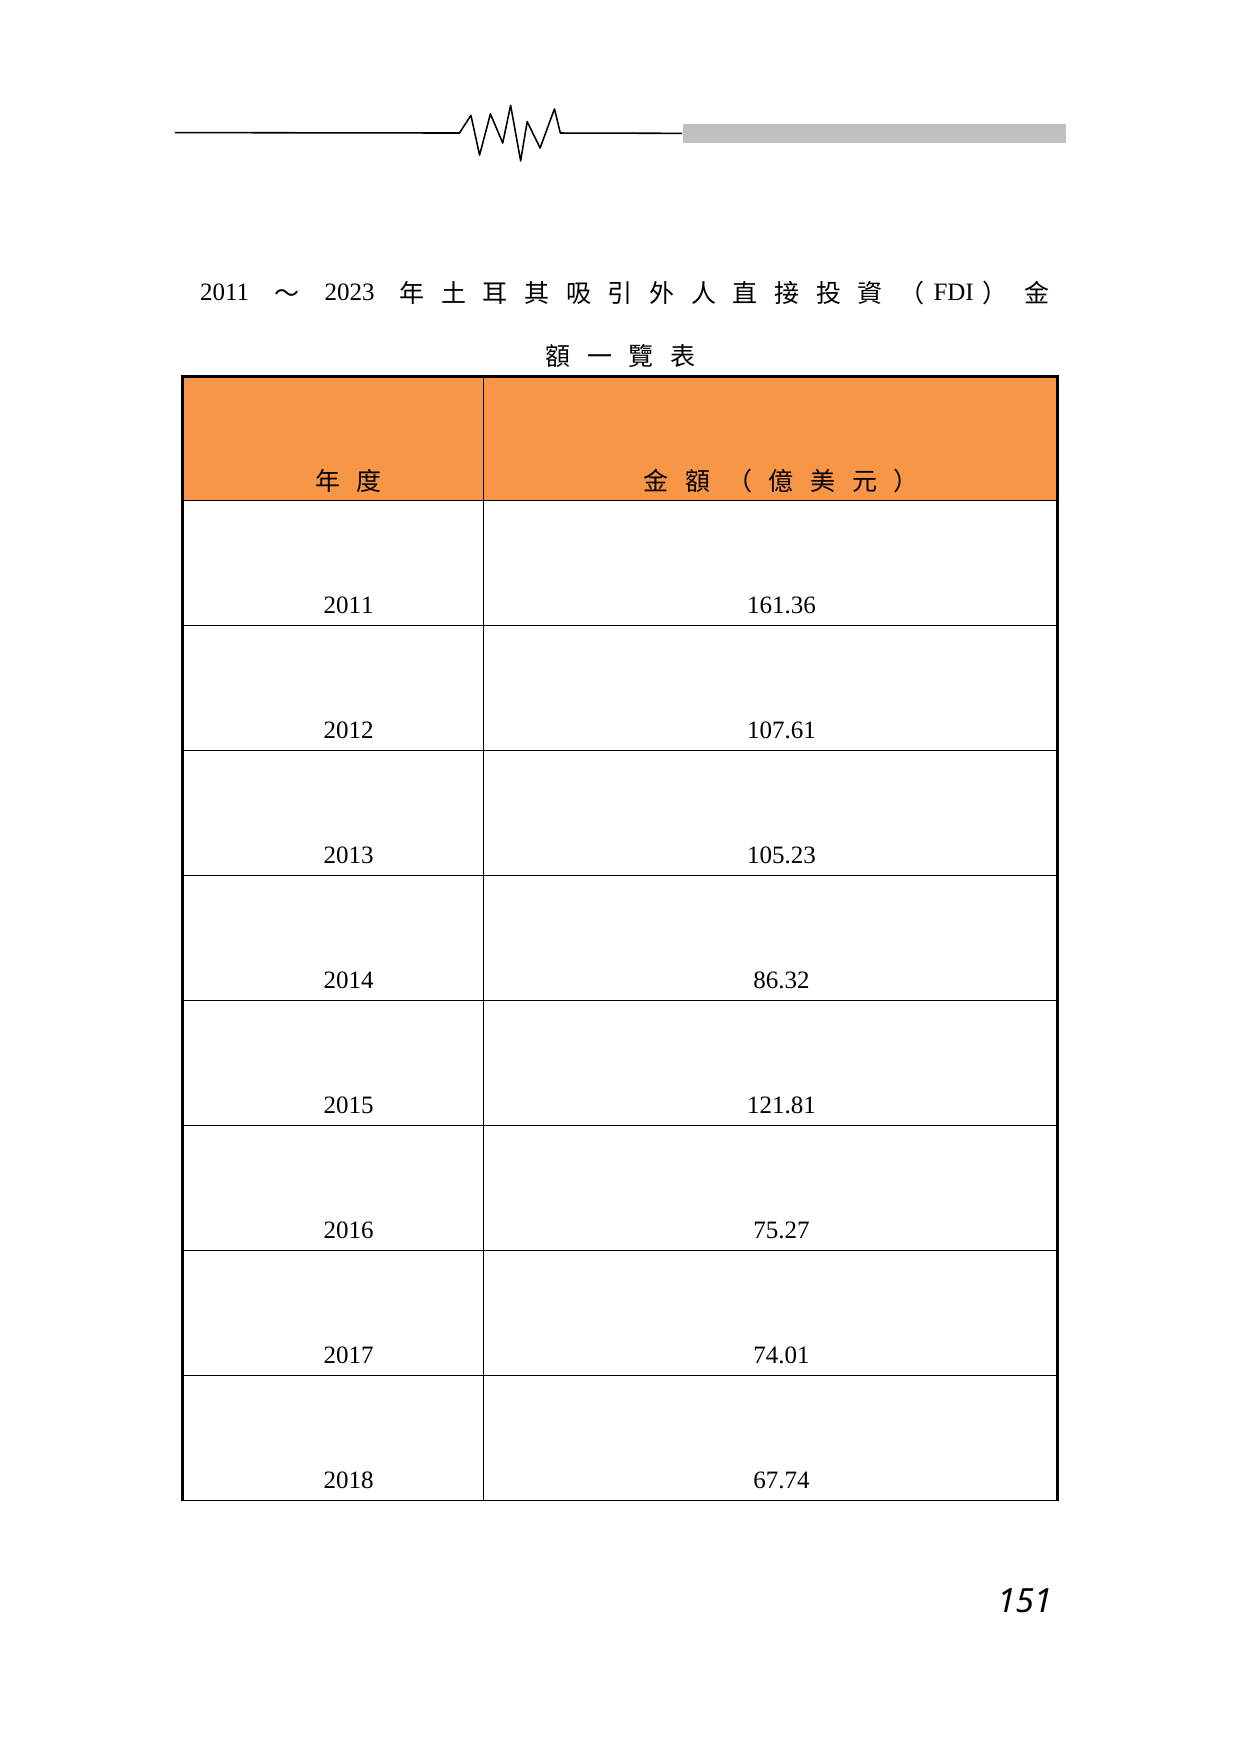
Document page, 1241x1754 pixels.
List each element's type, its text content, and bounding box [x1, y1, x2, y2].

table_cell 75.27 [484, 1126, 1056, 1250]
table_cell 105.23 [484, 751, 1056, 875]
table_cell 107.61 [484, 626, 1056, 750]
table_cell 121.81 [484, 1001, 1056, 1125]
table_cell 2012 [184, 626, 483, 750]
table_cell 67.74 [484, 1376, 1056, 1500]
table_cell 2016 [184, 1126, 483, 1250]
table_cell 2018 [184, 1376, 483, 1500]
table_cell 74.01 [484, 1251, 1056, 1375]
table_header 金額（億美元） [484, 378, 1056, 500]
table_cell 2014 [184, 876, 483, 1000]
table_cell 86.32 [484, 876, 1056, 1000]
table_cell 2013 [184, 751, 483, 875]
table_cell 2011 [184, 501, 483, 625]
table_header 年度 [184, 378, 483, 500]
table_cell 2015 [184, 1001, 483, 1125]
table_cell 161.36 [484, 501, 1056, 625]
text 2011～2023年土耳其吸引外人直接投資（FDI）金額一覽表 [183, 250, 1058, 375]
table_cell 2017 [184, 1251, 483, 1375]
